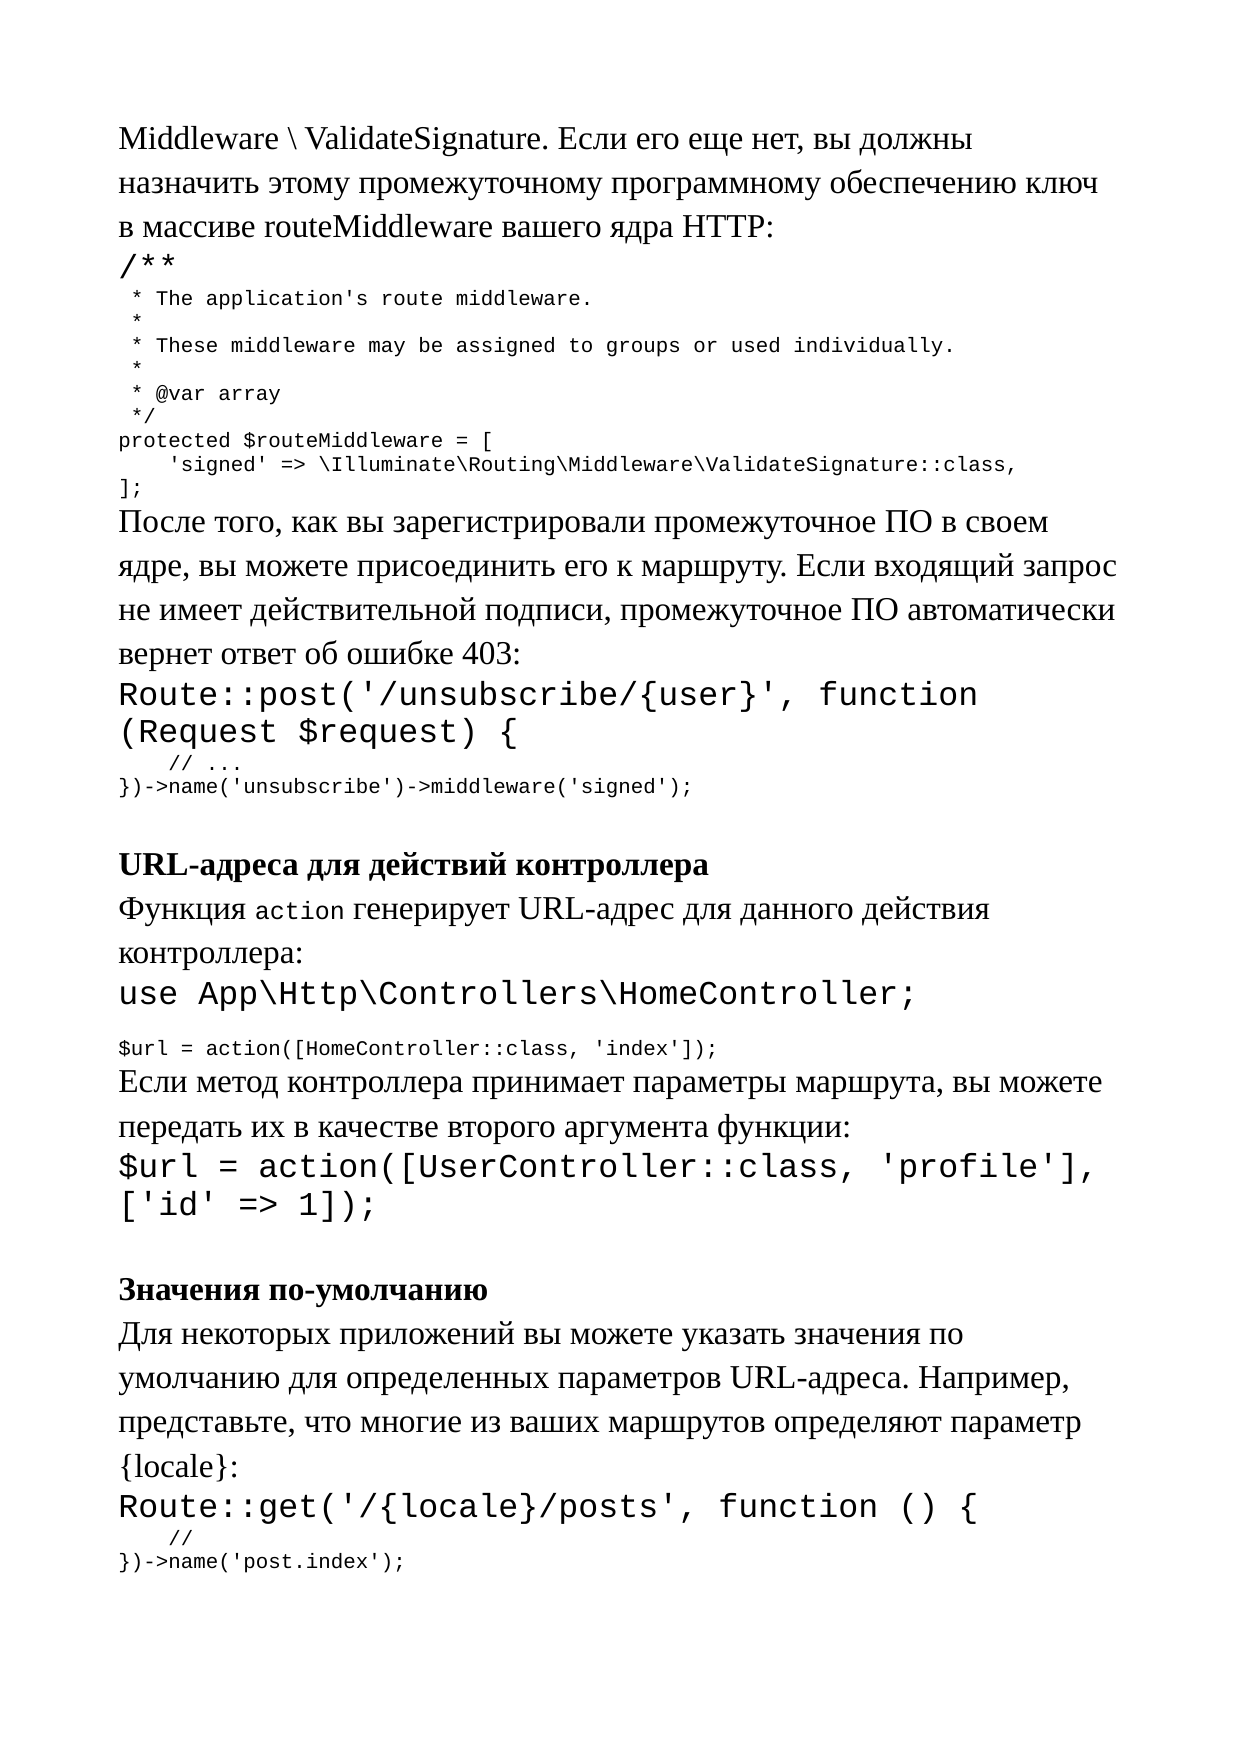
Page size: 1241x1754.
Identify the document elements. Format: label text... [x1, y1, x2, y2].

text })->name('unsubscribe')->middleware('signed'); [118, 776, 1122, 800]
text $url = action([UserController::class, 'profile'], ['id' => 1]); [118, 1150, 1122, 1226]
text Route::get('/{locale}/posts', function () { [118, 1490, 1122, 1528]
text Route::post('/unsubscribe/{user}', function (Request $request) { [118, 677, 1122, 753]
text // ... [118, 753, 1122, 776]
text $url = action([HomeController::class, 'index']); [118, 1038, 1122, 1062]
text */ [118, 406, 1122, 430]
text Значения по-умолчанию [118, 1269, 1122, 1308]
text Функция action генерирует URL-адрес для данного действия контроллера: [118, 888, 1122, 971]
text protected $routeMiddleware = [ [118, 430, 1122, 454]
text })->name('post.index'); [118, 1551, 1122, 1575]
text Для некоторых приложений вы можете указать значения по умолчанию для определенных параметров URL-адреса. Например, представьте, что многие из ваших маршрутов определяют параметр {locale}: [118, 1314, 1122, 1484]
text * [118, 312, 1122, 335]
text * @var array [118, 383, 1122, 406]
text ]; [118, 477, 1122, 501]
text * The application's route middleware. [118, 288, 1122, 312]
text 'signed' => \Illuminate\Routing\Middleware\ValidateSignature::class, [118, 454, 1122, 477]
text /** [118, 250, 1122, 288]
text После того, как вы зарегистрировали промежуточное ПО в своем ядре, вы можете присоединить его к маршруту. Если входящий запрос не имеет действительной подписи, промежуточное ПО автоматически вернет ответ об ошибке 403: [118, 501, 1122, 671]
text use App\Http\Controllers\HomeController; [118, 977, 1122, 1014]
text * These middleware may be assigned to groups or used individually. [118, 335, 1122, 359]
text // [118, 1528, 1122, 1551]
text Если метод контроллера принимает параметры маршрута, вы можете передать их в качестве второго аргумента функции: [118, 1062, 1122, 1144]
text URL-адреса для действий контроллера [118, 844, 1122, 882]
text * [118, 359, 1122, 383]
text Middleware \ ValidateSignature. Если его еще нет, вы должны назначить этому промежуточному программному обеспечению ключ в массиве routeMiddleware вашего ядра HTTP: [118, 118, 1122, 244]
